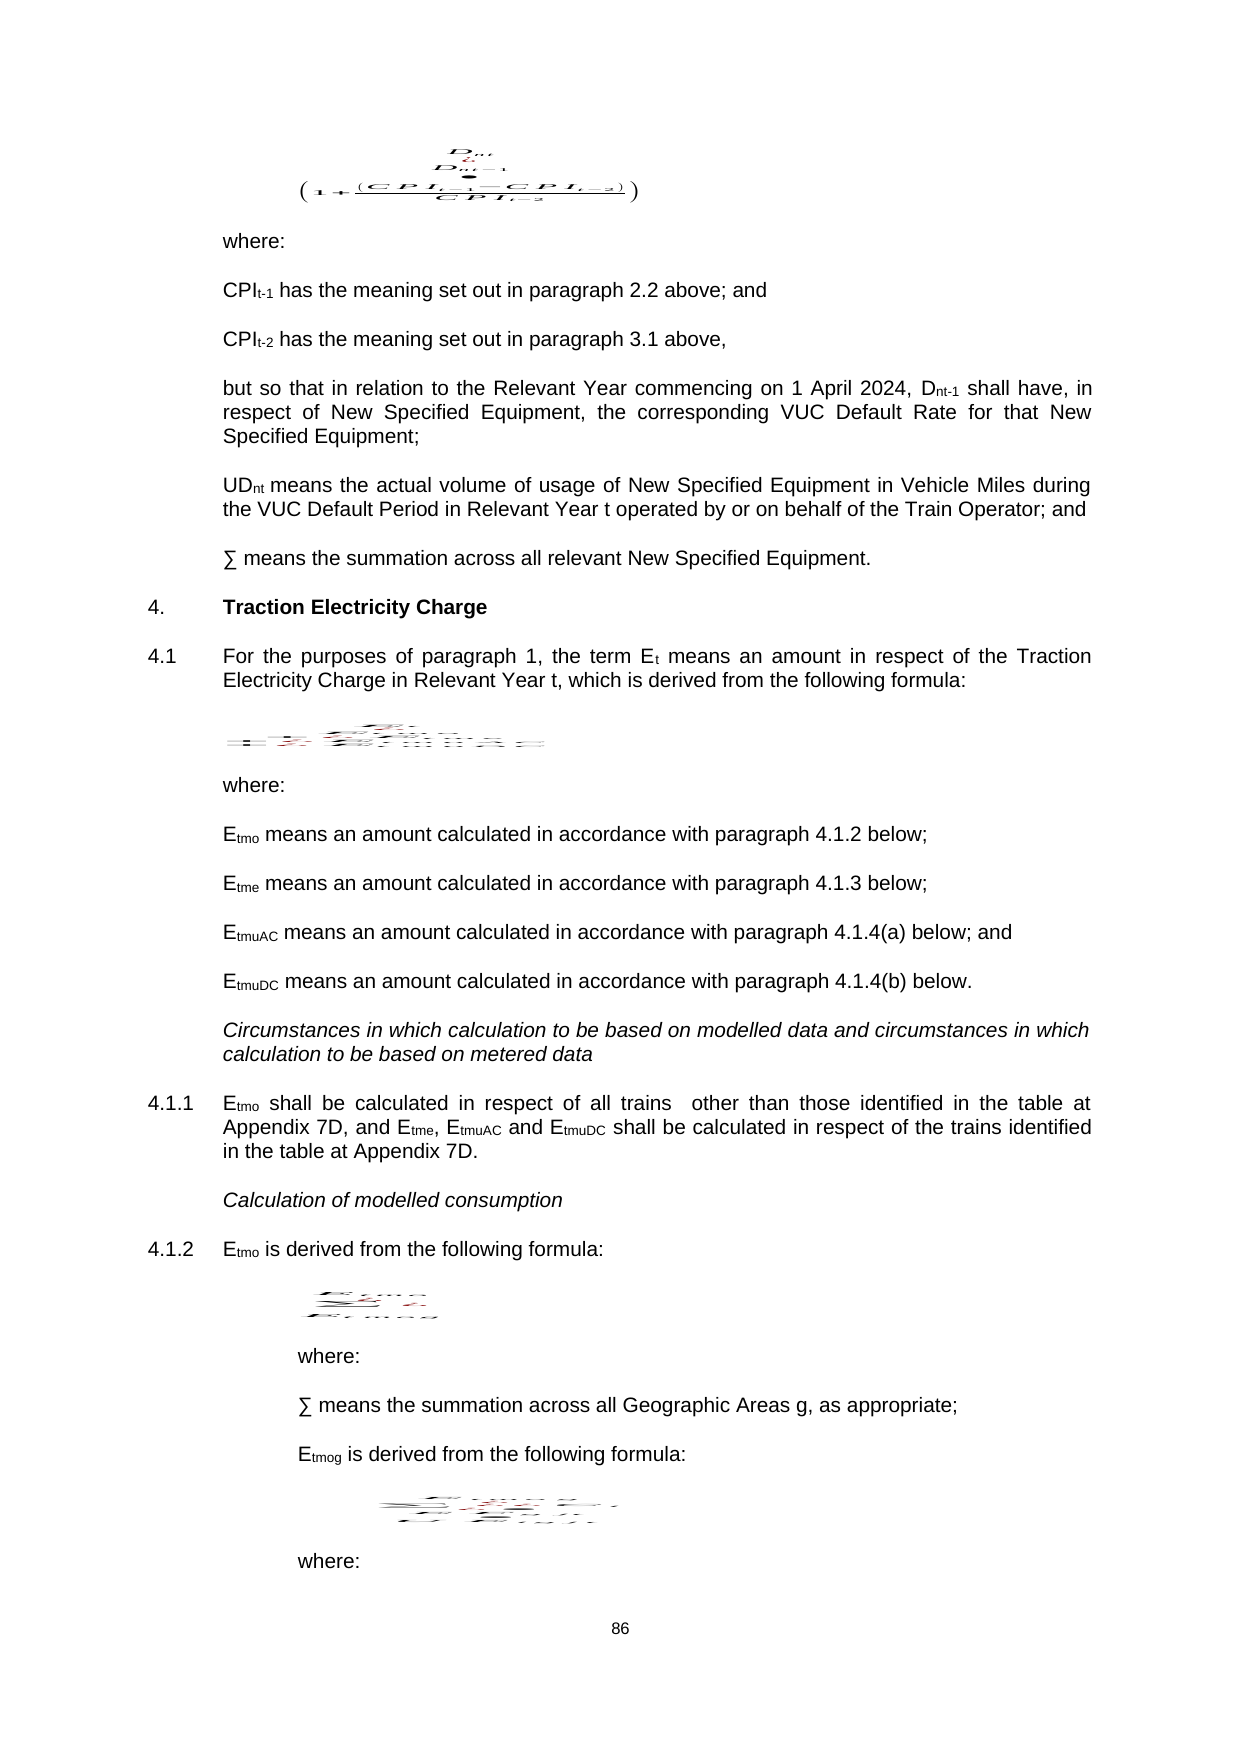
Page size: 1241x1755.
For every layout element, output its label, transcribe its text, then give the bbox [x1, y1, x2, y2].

text Calculation of modelled consumption [223, 1188, 1093, 1212]
text Etmo means an amount calculated in accordance with paragraph 4.1.2 below; [223, 822, 1093, 846]
text CPIt-1 has the meaning set out in paragraph 2.2 above; and [223, 278, 1093, 302]
text where: [223, 229, 1093, 253]
text EtmuAC means an amount calculated in accordance with paragraph 4.1.4(a) below; and [223, 920, 1093, 944]
text where: [298, 1549, 1093, 1573]
text ∑ means the summation across all relevant New Specified Equipment. [223, 546, 1093, 569]
text but so that in relation to the Relevant Year commencing on 1 April 2024, Dnt-1 shall have, in respect of New Specified Equipment, the corresponding VUC Default Rate for that New Specified Equipment; [223, 376, 1093, 448]
list Etmo is derived from the following formula: [148, 1237, 1093, 1261]
text where: [223, 773, 1093, 797]
text ∑ means the summation across all Geographic Areas g, as appropriate; [298, 1393, 1093, 1417]
text Etme means an amount calculated in accordance with paragraph 4.1.3 below; [223, 871, 1093, 895]
list Etmo shall be calculated in respect of all trains other than those identified in the table at Appendix 7D, and Etme, EtmuAC and EtmuDC shall be calculated in respect of the trains identified in the table at Appendix 7D. [148, 1091, 1093, 1163]
text where: [298, 1344, 1093, 1368]
text CPIt-2 has the meaning set out in paragraph 3.1 above, [223, 327, 1093, 351]
list Traction Electricity Charge [148, 594, 1093, 618]
text UDnt means the actual volume of usage of New Specified Equipment in Vehicle Miles during the VUC Default Period in Relevant Year t operated by or on behalf of the Train Operator; and [223, 473, 1093, 521]
text Etmog is derived from the following formula: [298, 1442, 1093, 1466]
text EtmuDC means an amount calculated in accordance with paragraph 4.1.4(b) below. [223, 969, 1093, 993]
text Circumstances in which calculation to be based on modelled data and circumstances in which calculation to be based on metered data [223, 1018, 1093, 1066]
list For the purposes of paragraph 1, the term Et means an amount in respect of the Traction Electricity Charge in Relevant Year t, which is derived from the following formula: [148, 643, 1093, 691]
